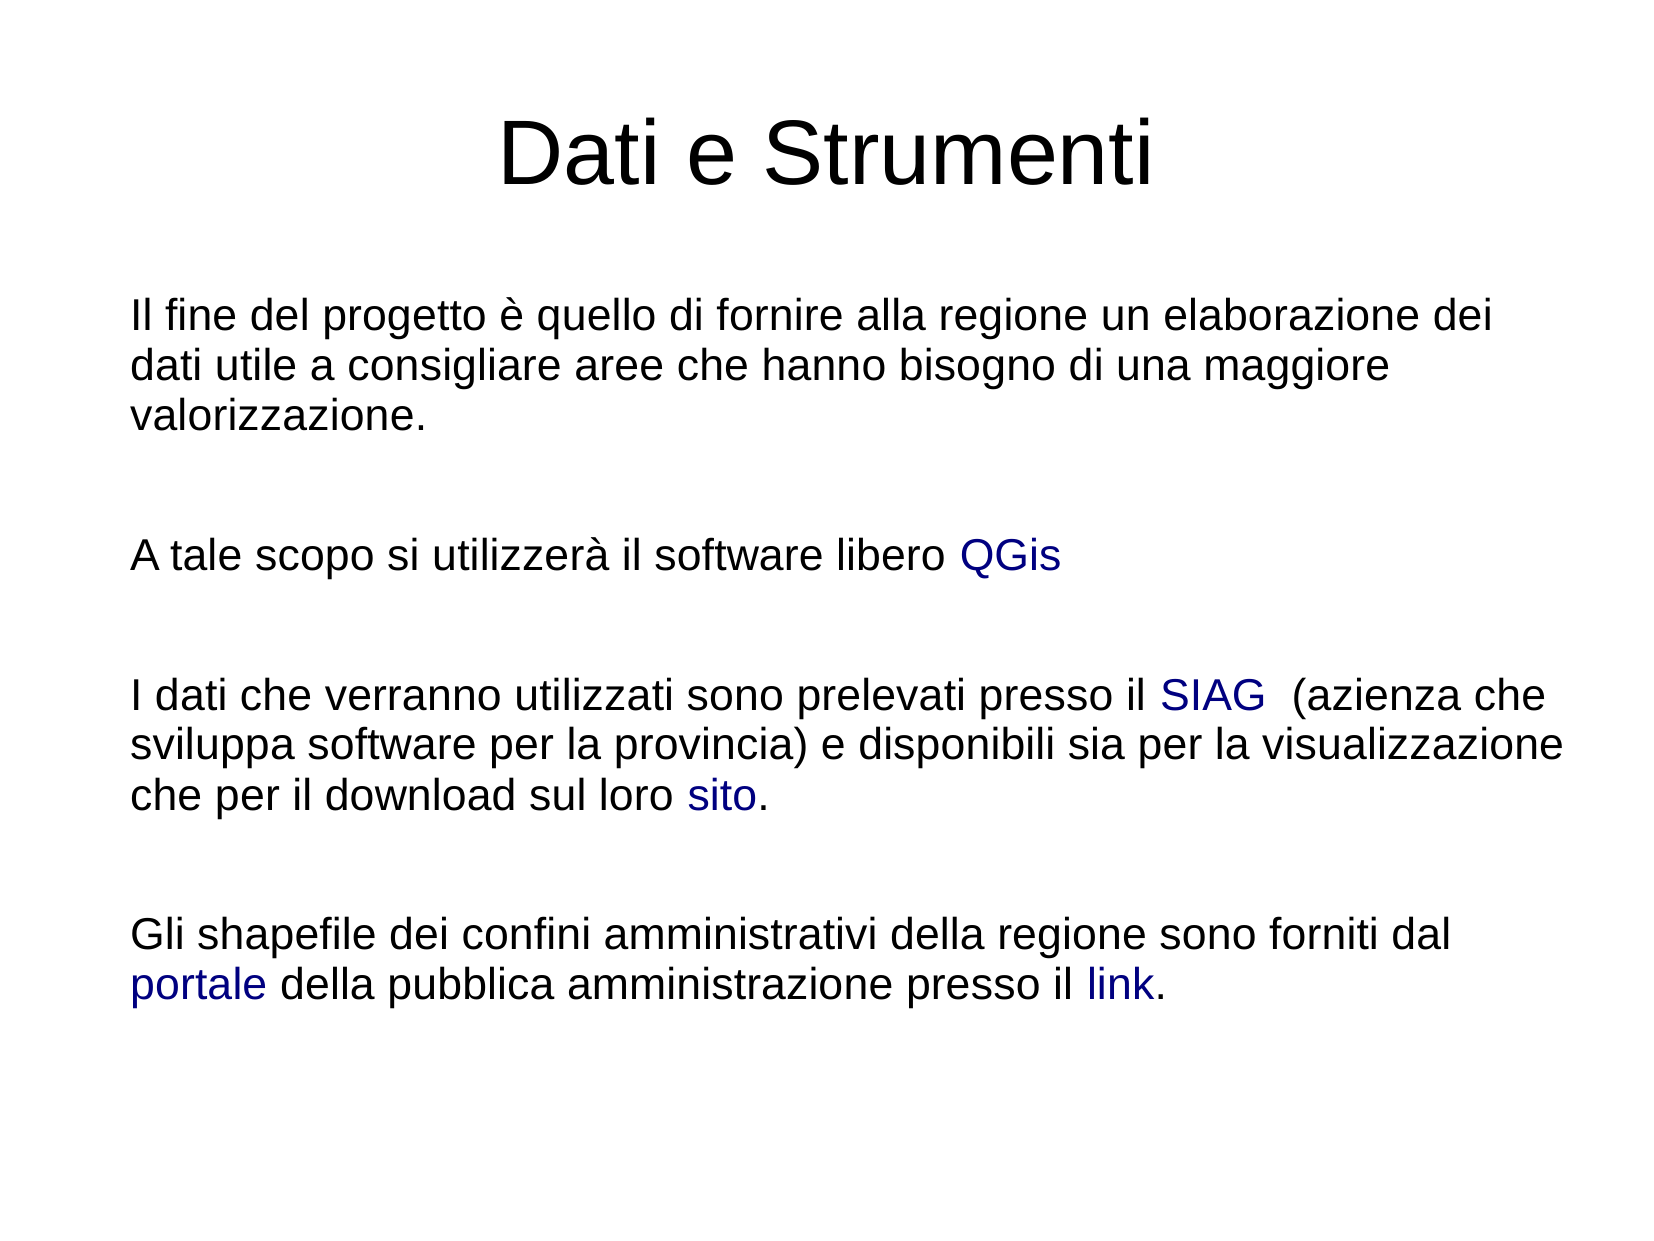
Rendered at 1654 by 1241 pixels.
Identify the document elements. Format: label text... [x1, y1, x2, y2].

list Il fine del progetto è quello di fornire alla regione un elaborazione dei dati utile a consigliare aree che hanno bisogno di una maggiore valorizzazione. A tale scopo si utilizzerà il software libero QGis I dati che verranno utilizzati sono prelevati presso il SIAG (azienza che sviluppa software per la provincia) e disponibili sia per la visualizzazione che per il download sul loro sito. Gli shapefile dei confini amministrativi della regione sono forniti dal portale della pubblica amministrazione presso il link. [82, 290, 1571, 1010]
title Dati e Strumenti [82, 49, 1571, 257]
